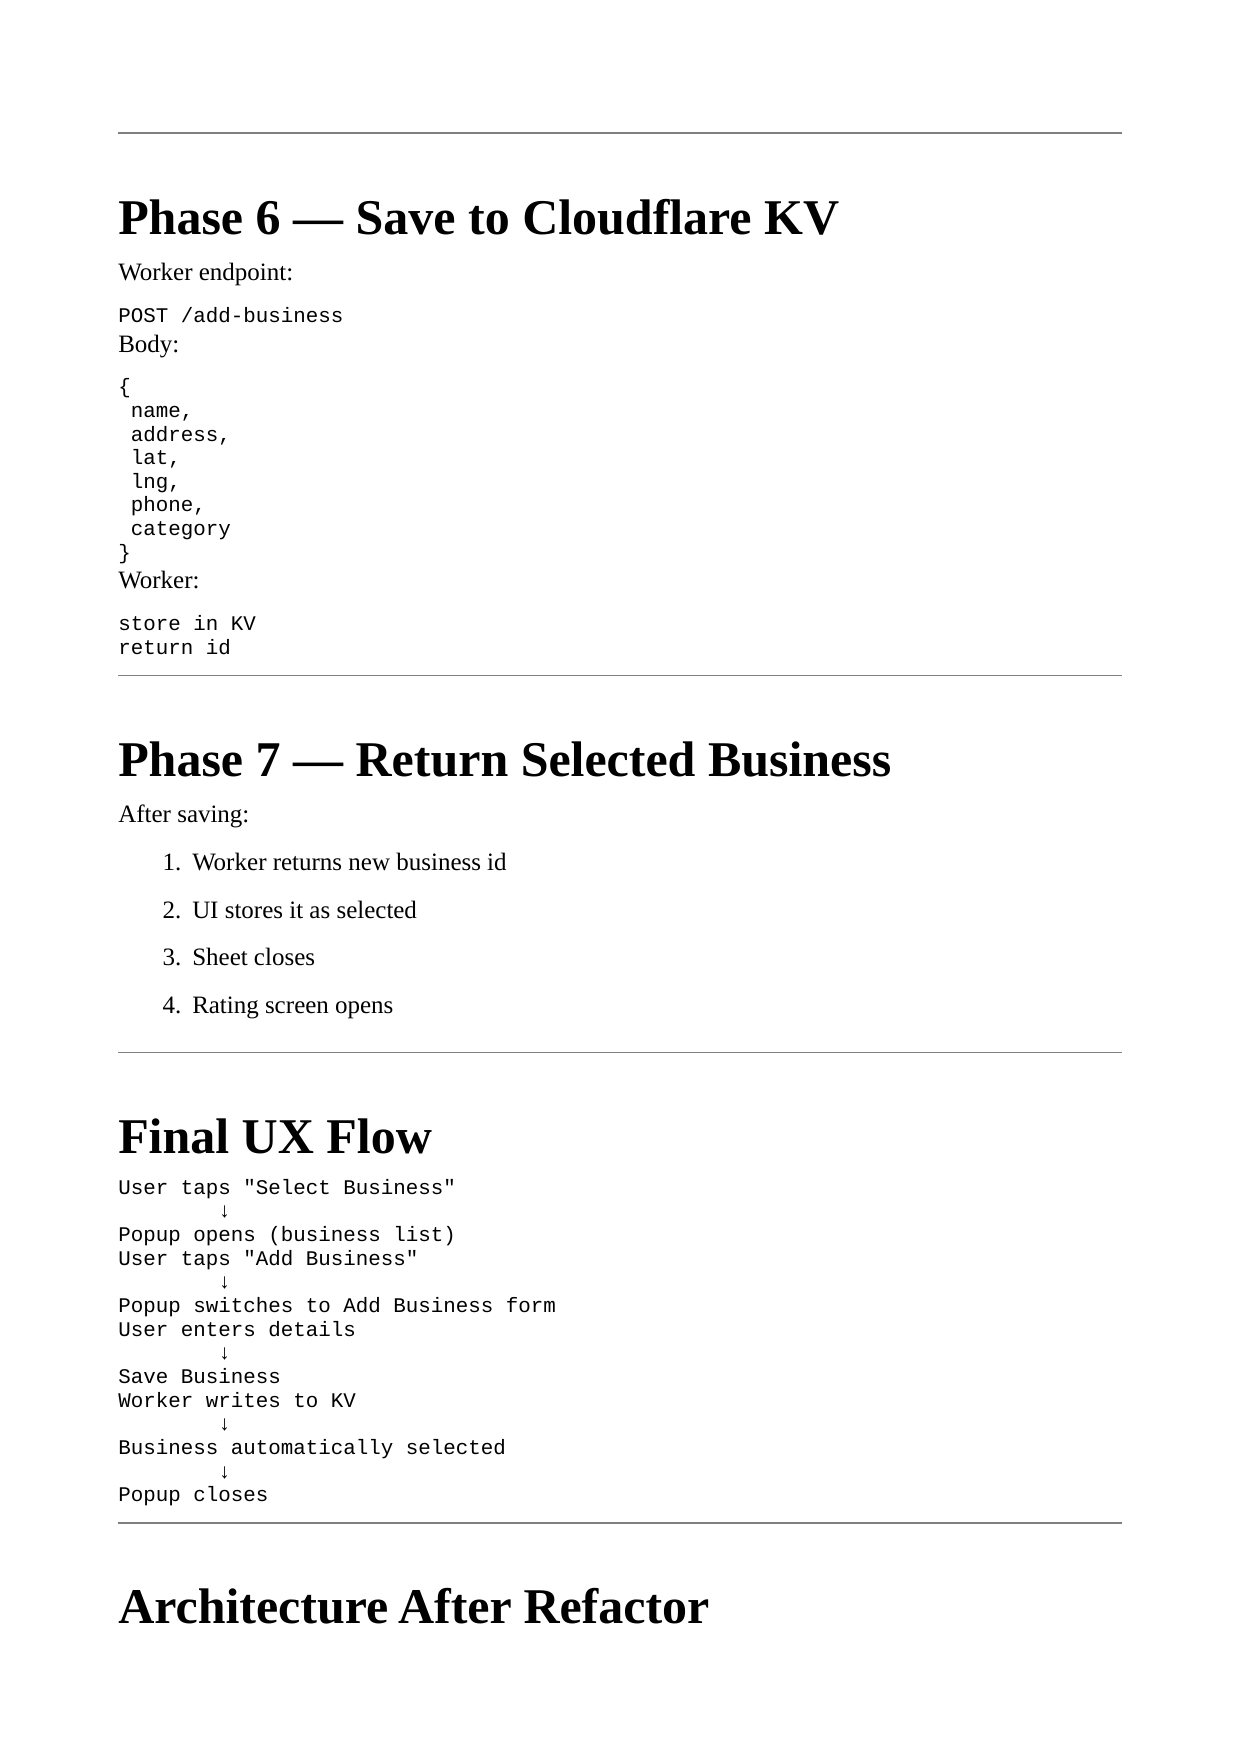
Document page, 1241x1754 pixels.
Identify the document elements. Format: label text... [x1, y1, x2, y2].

text phone, [118, 494, 1122, 518]
text Save Business [118, 1366, 1122, 1390]
subtitle Phase 6 — Save to Cloudflare KV [118, 187, 1122, 245]
text User enters details [118, 1319, 1122, 1342]
text name, [118, 400, 1122, 423]
list Rating screen opens [162, 990, 1122, 1019]
subtitle Final UX Flow [118, 1107, 1122, 1164]
text ↓ [118, 1271, 1122, 1295]
text lng, [118, 471, 1122, 494]
text { [118, 376, 1122, 400]
text Popup closes [118, 1484, 1122, 1508]
text return id [118, 637, 1122, 660]
list Sheet closes [162, 942, 1122, 971]
subtitle Architecture After Refactor [118, 1577, 1122, 1635]
text ↓ [118, 1342, 1122, 1366]
text lat, [118, 447, 1122, 471]
text ↓ [118, 1201, 1122, 1224]
text Popup switches to Add Business form [118, 1295, 1122, 1319]
text address, [118, 423, 1122, 447]
text Business automatically selected [118, 1437, 1122, 1461]
text ↓ [118, 1461, 1122, 1484]
text User taps "Add Business" [118, 1248, 1122, 1271]
text store in KV [118, 613, 1122, 637]
text Worker: [118, 565, 1122, 594]
list Worker returns new business id [162, 847, 1122, 876]
text Worker endpoint: [118, 257, 1122, 286]
text After saving: [118, 799, 1122, 828]
text ↓ [118, 1413, 1122, 1437]
text POST /add-business [118, 305, 1122, 329]
text Body: [118, 329, 1122, 357]
text Worker writes to KV [118, 1390, 1122, 1413]
text User taps "Select Business" [118, 1177, 1122, 1201]
subtitle Phase 7 — Return Selected Business [118, 729, 1122, 787]
text Popup opens (business list) [118, 1224, 1122, 1248]
text category [118, 518, 1122, 542]
text } [118, 542, 1122, 565]
list UI stores it as selected [162, 895, 1122, 923]
